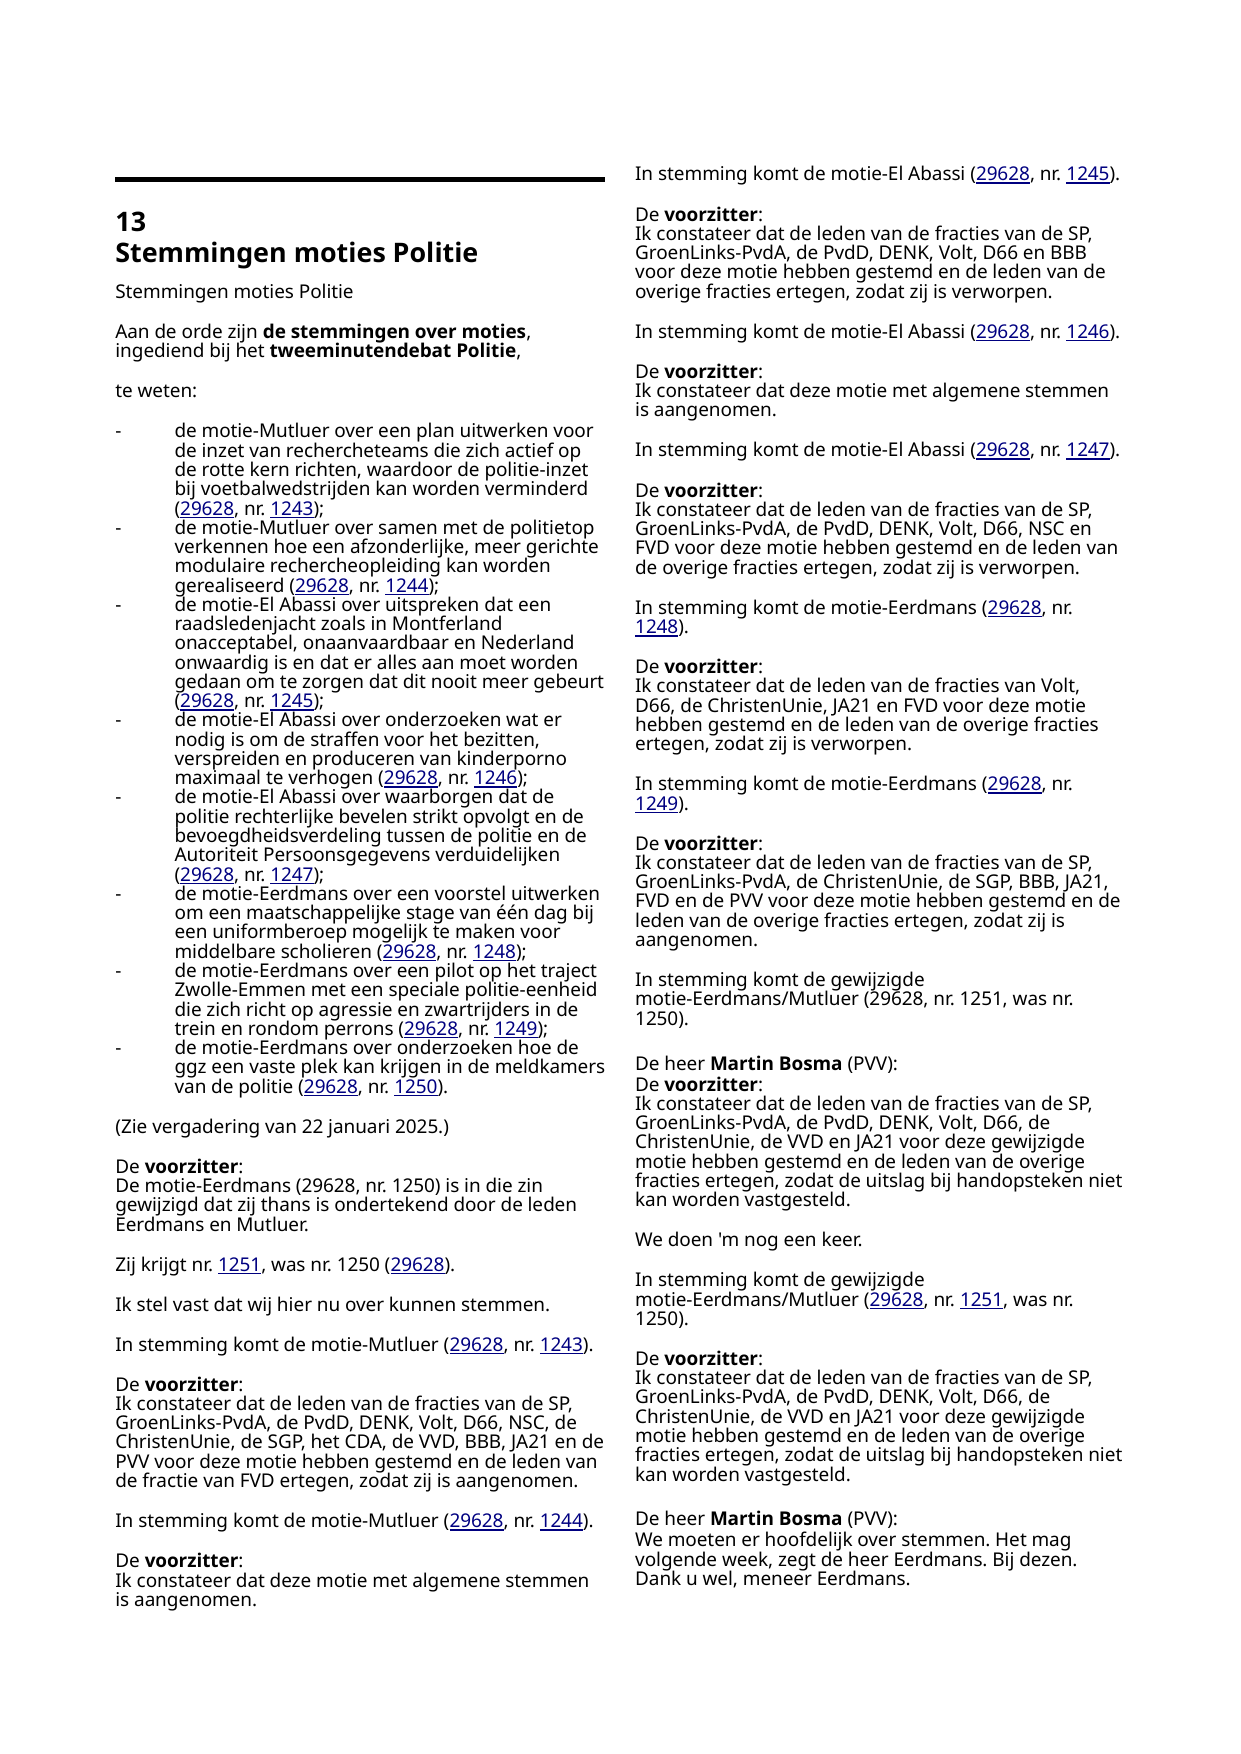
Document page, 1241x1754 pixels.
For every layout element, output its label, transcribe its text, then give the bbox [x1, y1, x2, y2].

text Ik stel vast dat wij hier nu over kunnen stemmen. [115, 1296, 605, 1315]
text De motie-Eerdmans (29628, nr. 1250) is in die zin gewijzigd dat zij thans is ondertekend door de leden Eerdmans en Mutluer. [115, 1177, 605, 1235]
list de motie-Mutluer over samen met de politietop verkennen hoe een afzonderlijke, meer gerichte modulaire rechercheopleiding kan worden gerealiseerd (29628, nr. 1244); [115, 519, 605, 596]
list de motie-El Abassi over uitspreken dat een raadsledenjacht zoals in Montferland onacceptabel, onaanvaardbaar en Nederland onwaardig is en dat er alles aan moet worden gedaan om te zorgen dat dit nooit meer gebeurt (29628, nr. 1245); [115, 596, 605, 711]
text In stemming komt de motie-Eerdmans (29628, nr. 1248). [635, 599, 1125, 637]
text Zij krijgt nr. 1251, was nr. 1250 (29628). [115, 1256, 605, 1275]
text De voorzitter: [635, 835, 1125, 854]
text (Zie vergadering van 22 januari 2025.) [115, 1118, 605, 1137]
text te weten: [115, 382, 605, 402]
text De voorzitter: [635, 363, 1125, 382]
text Ik constateer dat de leden van de fracties van de SP, GroenLinks-PvdA, de PvdD, DENK, Volt, D66, NSC, de ChristenUnie, de SGP, het CDA, de VVD, BBB, JA21 en de PVV voor deze motie hebben gestemd en de leden van de fractie van FVD ertegen, zodat zij is aangenomen. [115, 1395, 605, 1491]
text In stemming komt de motie-El Abassi (29628, nr. 1245). [635, 165, 1125, 185]
list de motie-Eerdmans over een pilot op het traject Zwolle-Emmen met een speciale politie-eenheid die zich richt op agressie en zwartrijders in de trein en rondom perrons (29628, nr. 1249); [115, 962, 605, 1039]
text Ik constateer dat de leden van de fracties van Volt, D66, de ChristenUnie, JA21 en FVD voor deze motie hebben gestemd en de leden van de overige fracties ertegen, zodat zij is verworpen. [635, 677, 1125, 754]
text Stemmingen moties Politie [115, 239, 605, 283]
text 13 [115, 203, 605, 239]
text Ik constateer dat de leden van de fracties van de SP, GroenLinks-PvdA, de ChristenUnie, de SGP, BBB, JA21, FVD en de PVV voor deze motie hebben gestemd en de leden van de overige fracties ertegen, zodat zij is aangenomen. [635, 854, 1125, 950]
text De voorzitter: [635, 1076, 1125, 1095]
text In stemming komt de motie-Eerdmans (29628, nr. 1249). [635, 775, 1125, 814]
text We moeten er hoofdelijk over stemmen. Het mag volgende week, zegt de heer Eerdmans. Bij dezen. Dank u wel, meneer Eerdmans. [635, 1531, 1125, 1589]
text We doen 'm nog een keer. [635, 1231, 1125, 1250]
text In stemming komt de gewijzigde motie-Eerdmans/Mutluer (29628, nr. 1251, was nr. 1250). [635, 971, 1125, 1029]
text De heer Martin Bosma (PVV): [635, 1506, 1125, 1531]
text De voorzitter: [635, 206, 1125, 225]
text In stemming komt de motie-Mutluer (29628, nr. 1244). [115, 1512, 605, 1531]
text Ik constateer dat de leden van de fracties van de SP, GroenLinks-PvdA, de PvdD, DENK, Volt, D66, de ChristenUnie, de VVD en JA21 voor deze gewijzigde motie hebben gestemd en de leden van de overige fracties ertegen, zodat de uitslag bij handopsteken niet kan worden vastgesteld. [635, 1369, 1125, 1485]
text De voorzitter: [115, 1552, 605, 1572]
list de motie-El Abassi over waarborgen dat de politie rechterlijke bevelen strikt opvolgt en de bevoegdheidsverdeling tussen de politie en de Autoriteit Persoonsgegevens verduidelijken (29628, nr. 1247); [115, 788, 605, 885]
text In stemming komt de motie-Mutluer (29628, nr. 1243). [115, 1336, 605, 1355]
text Ik constateer dat de leden van de fracties van de SP, GroenLinks-PvdA, de PvdD, DENK, Volt, D66, NSC en FVD voor deze motie hebben gestemd en de leden van de overige fracties ertegen, zodat zij is verworpen. [635, 501, 1125, 578]
list de motie-El Abassi over onderzoeken wat er nodig is om de straffen voor het bezitten, verspreiden en produceren van kinderporno maximaal te verhogen (29628, nr. 1246); [115, 711, 605, 788]
text Ik constateer dat de leden van de fracties van de SP, GroenLinks-PvdA, de PvdD, DENK, Volt, D66, de ChristenUnie, de VVD en JA21 voor deze gewijzigde motie hebben gestemd en de leden van de overige fracties ertegen, zodat de uitslag bij handopsteken niet kan worden vastgesteld. [635, 1095, 1125, 1210]
text Ik constateer dat deze motie met algemene stemmen is aangenomen. [635, 382, 1125, 421]
text Aan de orde zijn de stemmingen over moties, ingediend bij het tweeminutendebat Politie, [115, 323, 605, 362]
text Ik constateer dat deze motie met algemene stemmen is aangenomen. [115, 1572, 605, 1610]
text De voorzitter: [115, 1376, 605, 1395]
text De voorzitter: [115, 1158, 605, 1177]
text De heer Martin Bosma (PVV): [635, 1050, 1125, 1076]
list de motie-Eerdmans over een voorstel uitwerken om een maatschappelijke stage van één dag bij een uniformberoep mogelijk te maken voor middelbare scholieren (29628, nr. 1248); [115, 885, 605, 962]
text In stemming komt de motie-El Abassi (29628, nr. 1246). [635, 323, 1125, 342]
text Ik constateer dat de leden van de fracties van de SP, GroenLinks-PvdA, de PvdD, DENK, Volt, D66 en BBB voor deze motie hebben gestemd en de leden van de overige fracties ertegen, zodat zij is verworpen. [635, 225, 1125, 302]
text In stemming komt de gewijzigde motie-Eerdmans/Mutluer (29628, nr. 1251, was nr. 1250). [635, 1271, 1125, 1329]
list de motie-Eerdmans over onderzoeken hoe de ggz een vaste plek kan krijgen in de meldkamers van de politie (29628, nr. 1250). [115, 1039, 605, 1097]
text De voorzitter: [635, 1350, 1125, 1369]
list de motie-Mutluer over een plan uitwerken voor de inzet van rechercheteams die zich actief op de rotte kern richten, waardoor de politie-inzet bij voetbalwedstrijden kan worden verminderd (29628, nr. 1243); [115, 422, 605, 519]
text De voorzitter: [635, 482, 1125, 501]
text In stemming komt de motie-El Abassi (29628, nr. 1247). [635, 441, 1125, 461]
text De voorzitter: [635, 658, 1125, 677]
text Stemmingen moties Politie [115, 283, 605, 302]
